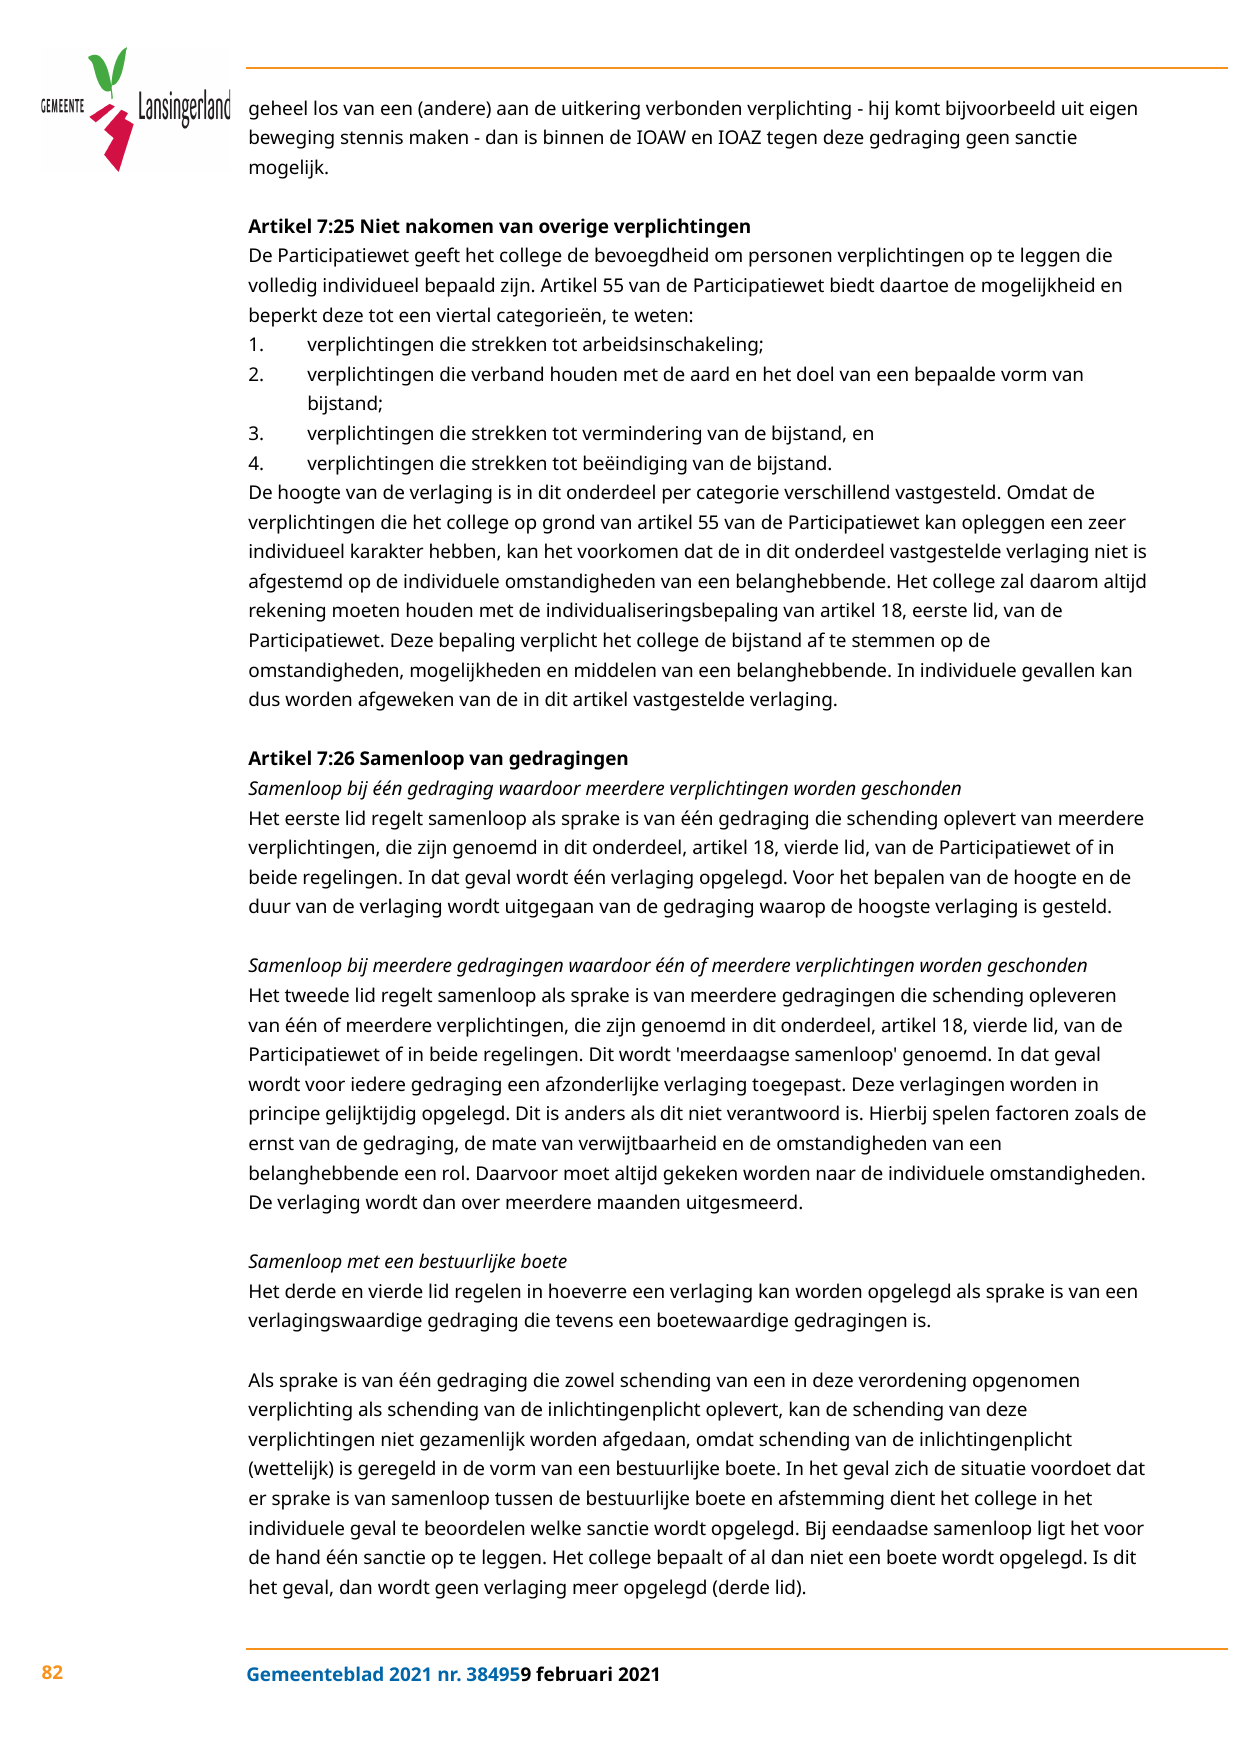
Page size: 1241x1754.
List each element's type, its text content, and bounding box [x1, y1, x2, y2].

text Artikel 7:25 Niet nakomen van overige verplichtingen [248, 213, 1152, 239]
text Het tweede lid regelt samenloop als sprake is van meerdere gedragingen die schending opleveren van één of meerdere verplichtingen, die zijn genoemd in dit onderdeel, artikel 18, vierde lid, van de Participatiewet of in beide regelingen. Dit wordt 'meerdaagse samenloop' genoemd. In dat geval wordt voor iedere gedraging een afzonderlijke verlaging toegepast. Deze verlagingen worden in principe gelijktijdig opgelegd. Dit is anders als dit niet verantwoord is. Hierbij spelen factoren zoals de ernst van de gedraging, de mate van verwijtbaarheid en de omstandigheden van een belanghebbende een rol. Daarvoor moet altijd gekeken worden naar de individuele omstandigheden. De verlaging wordt dan over meerdere maanden uitgesmeerd. [248, 982, 1152, 1215]
list verplichtingen die strekken tot arbeidsinschakeling; [248, 331, 1152, 357]
text Het derde en vierde lid regelen in hoeverre een verlaging kan worden opgelegd als sprake is van een verlagingswaardige gedraging die tevens een boetewaardige gedragingen is. [248, 1278, 1152, 1333]
picture [41, 47, 231, 172]
text Samenloop met een bestuurlijke boete [248, 1248, 1152, 1274]
text geheel los van een (andere) aan de uitkering verbonden verplichting - hij komt bijvoorbeeld uit eigen beweging stennis maken - dan is binnen de IOAW en IOAZ tegen deze gedraging geen sanctie mogelijk. [248, 95, 1152, 180]
list verplichtingen die strekken tot beëindiging van de bijstand. [248, 450, 1152, 476]
text Als sprake is van één gedraging die zowel schending van een in deze verordening opgenomen verplichting als schending van de inlichtingenplicht oplevert, kan de schending van deze verplichtingen niet gezamenlijk worden afgedaan, omdat schending van de inlichtingenplicht (wettelijk) is geregeld in de vorm van een bestuurlijke boete. In het geval zich de situatie voordoet dat er sprake is van samenloop tussen de bestuurlijke boete en afstemming dient het college in het individuele geval te beoordelen welke sanctie wordt opgelegd. Bij eendaadse samenloop ligt het voor de hand één sanctie op te leggen. Het college bepaalt of al dan niet een boete wordt opgelegd. Is dit het geval, dan wordt geen verlaging meer opgelegd (derde lid). [248, 1367, 1152, 1600]
list verplichtingen die strekken tot vermindering van de bijstand, en [248, 420, 1152, 446]
text Samenloop bij één gedraging waardoor meerdere verplichtingen worden geschonden [248, 775, 1152, 801]
text Samenloop bij meerdere gedragingen waardoor één of meerdere verplichtingen worden geschonden [248, 953, 1152, 978]
text De Participatiewet geeft het college de bevoegdheid om personen verplichtingen op te leggen die volledig individueel bepaald zijn. Artikel 55 van de Participatiewet biedt daartoe de mogelijkheid en beperkt deze tot een viertal categorieën, te weten: [248, 243, 1152, 328]
text De hoogte van de verlaging is in dit onderdeel per categorie verschillend vastgesteld. Omdat de verplichtingen die het college op grond van artikel 55 van de Participatiewet kan opleggen een zeer individueel karakter hebben, kan het voorkomen dat de in dit onderdeel vastgestelde verlaging niet is afgestemd op de individuele omstandigheden van een belanghebbende. Het college zal daarom altijd rekening moeten houden met de individualiseringsbepaling van artikel 18, eerste lid, van de Participatiewet. Deze bepaling verplicht het college de bijstand af te stemmen op de omstandigheden, mogelijkheden en middelen van een belanghebbende. In individuele gevallen kan dus worden afgeweken van de in dit artikel vastgestelde verlaging. [248, 479, 1152, 712]
text Artikel 7:26 Samenloop van gedragingen [248, 746, 1152, 771]
text Het eerste lid regelt samenloop als sprake is van één gedraging die schending oplevert van meerdere verplichtingen, die zijn genoemd in dit onderdeel, artikel 18, vierde lid, van de Participatiewet of in beide regelingen. In dat geval wordt één verlaging opgelegd. Voor het bepalen van de hoogte en de duur van de verlaging wordt uitgegaan van de gedraging waarop de hoogste verlaging is gesteld. [248, 805, 1152, 919]
list verplichtingen die verband houden met de aard en het doel van een bepaalde vorm van bijstand; [248, 361, 1152, 416]
